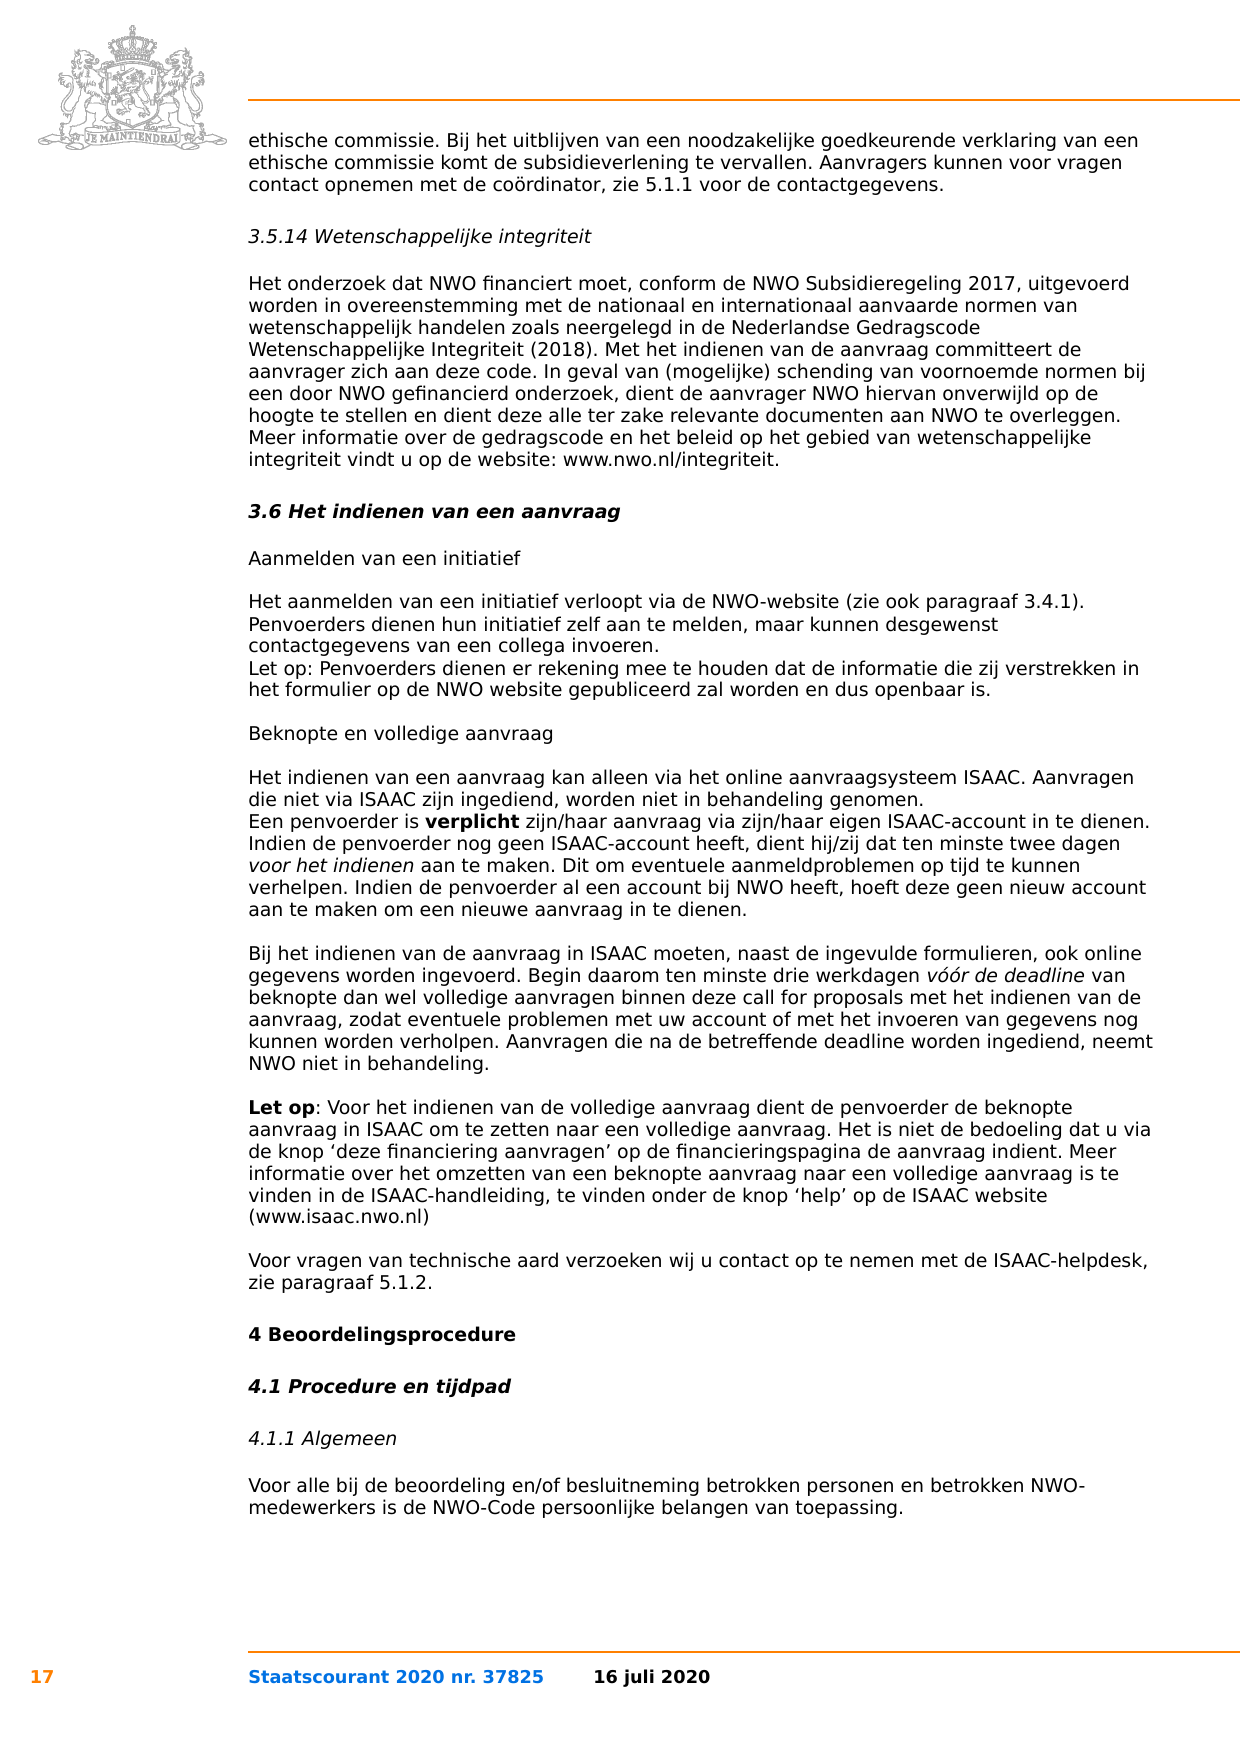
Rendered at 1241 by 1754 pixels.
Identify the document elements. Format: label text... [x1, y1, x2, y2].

subtitle 4.1.1 Algemeen [248, 1428, 1163, 1450]
subtitle 3.5.14 Wetenschappelijke integriteit [248, 226, 1163, 248]
text Voor alle bij de beoordeling en/of besluitneming betrokken personen en betrokken NWO-medewerkers is de NWO-Code persoonlijke belangen van toepassing. [248, 1475, 1163, 1519]
text Het onderzoek dat NWO financiert moet, conform de NWO Subsidieregeling 2017, uitgevoerd worden in overeenstemming met de nationaal en internationaal aanvaarde normen van wetenschappelijk handelen zoals neergelegd in de Nederlandse Gedragscode Wetenschappelijke Integriteit (2018). Met het indienen van de aanvraag committeert de aanvrager zich aan deze code. In geval van (mogelijke) schending van voornoemde normen bij een door NWO gefinancierd onderzoek, dient de aanvrager NWO hiervan onverwijld op de hoogte te stellen en dient deze alle ter zake relevante documenten aan NWO te overleggen. Meer informatie over de gedragscode en het beleid op het gebied van wetenschappelijke integriteit vindt u op de website: www.nwo.nl/integriteit. [248, 273, 1163, 471]
text Voor vragen van technische aard verzoeken wij u contact op te nemen met de ISAAC-helpdesk, zie paragraaf 5.1.2. [248, 1250, 1163, 1294]
text Let op: Voor het indienen van de volledige aanvraag dient de penvoerder de beknopte aanvraag in ISAAC om te zetten naar een volledige aanvraag. Het is niet de bedoeling dat u via de knop ‘deze financiering aanvragen’ op de financieringspagina de aanvraag indient. Meer informatie over het omzetten van een beknopte aanvraag naar een volledige aanvraag is te vinden in de ISAAC-handleiding, te vinden onder de knop ‘help’ op de ISAAC website (www.isaac.nwo.nl) [248, 1097, 1163, 1228]
subtitle 3.6 Het indienen van een aanvraag [248, 501, 1163, 523]
text ethische commissie. Bij het uitblijven van een noodzakelijke goedkeurende verklaring van een ethische commissie komt de subsidieverlening te vervallen. Aanvragers kunnen voor vragen contact opnemen met de coördinator, zie 5.1.1 voor de contactgegevens. [248, 130, 1163, 196]
text Het aanmelden van een initiatief verloopt via de NWO-website (zie ook paragraaf 3.4.1). Penvoerders dienen hun initiatief zelf aan te melden, maar kunnen desgewenst contactgegevens van een collega invoeren. [248, 591, 1163, 657]
text Bij het indienen van de aanvraag in ISAAC moeten, naast de ingevulde formulieren, ook online gegevens worden ingevoerd. Begin daarom ten minste drie werkdagen vóór de deadline van beknopte dan wel volledige aanvragen binnen deze call for proposals met het indienen van de aanvraag, zodat eventuele problemen met uw account of met het invoeren van gegevens nog kunnen worden verholpen. Aanvragen die na de betreffende deadline worden ingediend, neemt NWO niet in behandeling. [248, 943, 1163, 1075]
subtitle Beknopte en volledige aanvraag [248, 723, 1163, 745]
text Een penvoerder is verplicht zijn/haar aanvraag via zijn/haar eigen ISAAC-account in te dienen. Indien de penvoerder nog geen ISAAC-account heeft, dient hij/zij dat ten minste twee dagen voor het indienen aan te maken. Dit om eventuele aanmeldproblemen op tijd te kunnen verhelpen. Indien de penvoerder al een account bij NWO heeft, hoeft deze geen nieuw account aan te maken om een nieuwe aanvraag in te dienen. [248, 811, 1163, 921]
text Let op: Penvoerders dienen er rekening mee te houden dat de informatie die zij verstrekken in het formulier op de NWO website gepubliceerd zal worden en dus openbaar is. [248, 657, 1163, 701]
subtitle 4 Beoordelingsprocedure [248, 1324, 1163, 1346]
picture [38, 25, 227, 150]
text Het indienen van een aanvraag kan alleen via het online aanvraagsysteem ISAAC. Aanvragen die niet via ISAAC zijn ingediend, worden niet in behandeling genomen. [248, 767, 1163, 811]
subtitle Aanmelden van een initiatief [248, 548, 1163, 569]
subtitle 4.1 Procedure en tijdpad [248, 1376, 1163, 1398]
